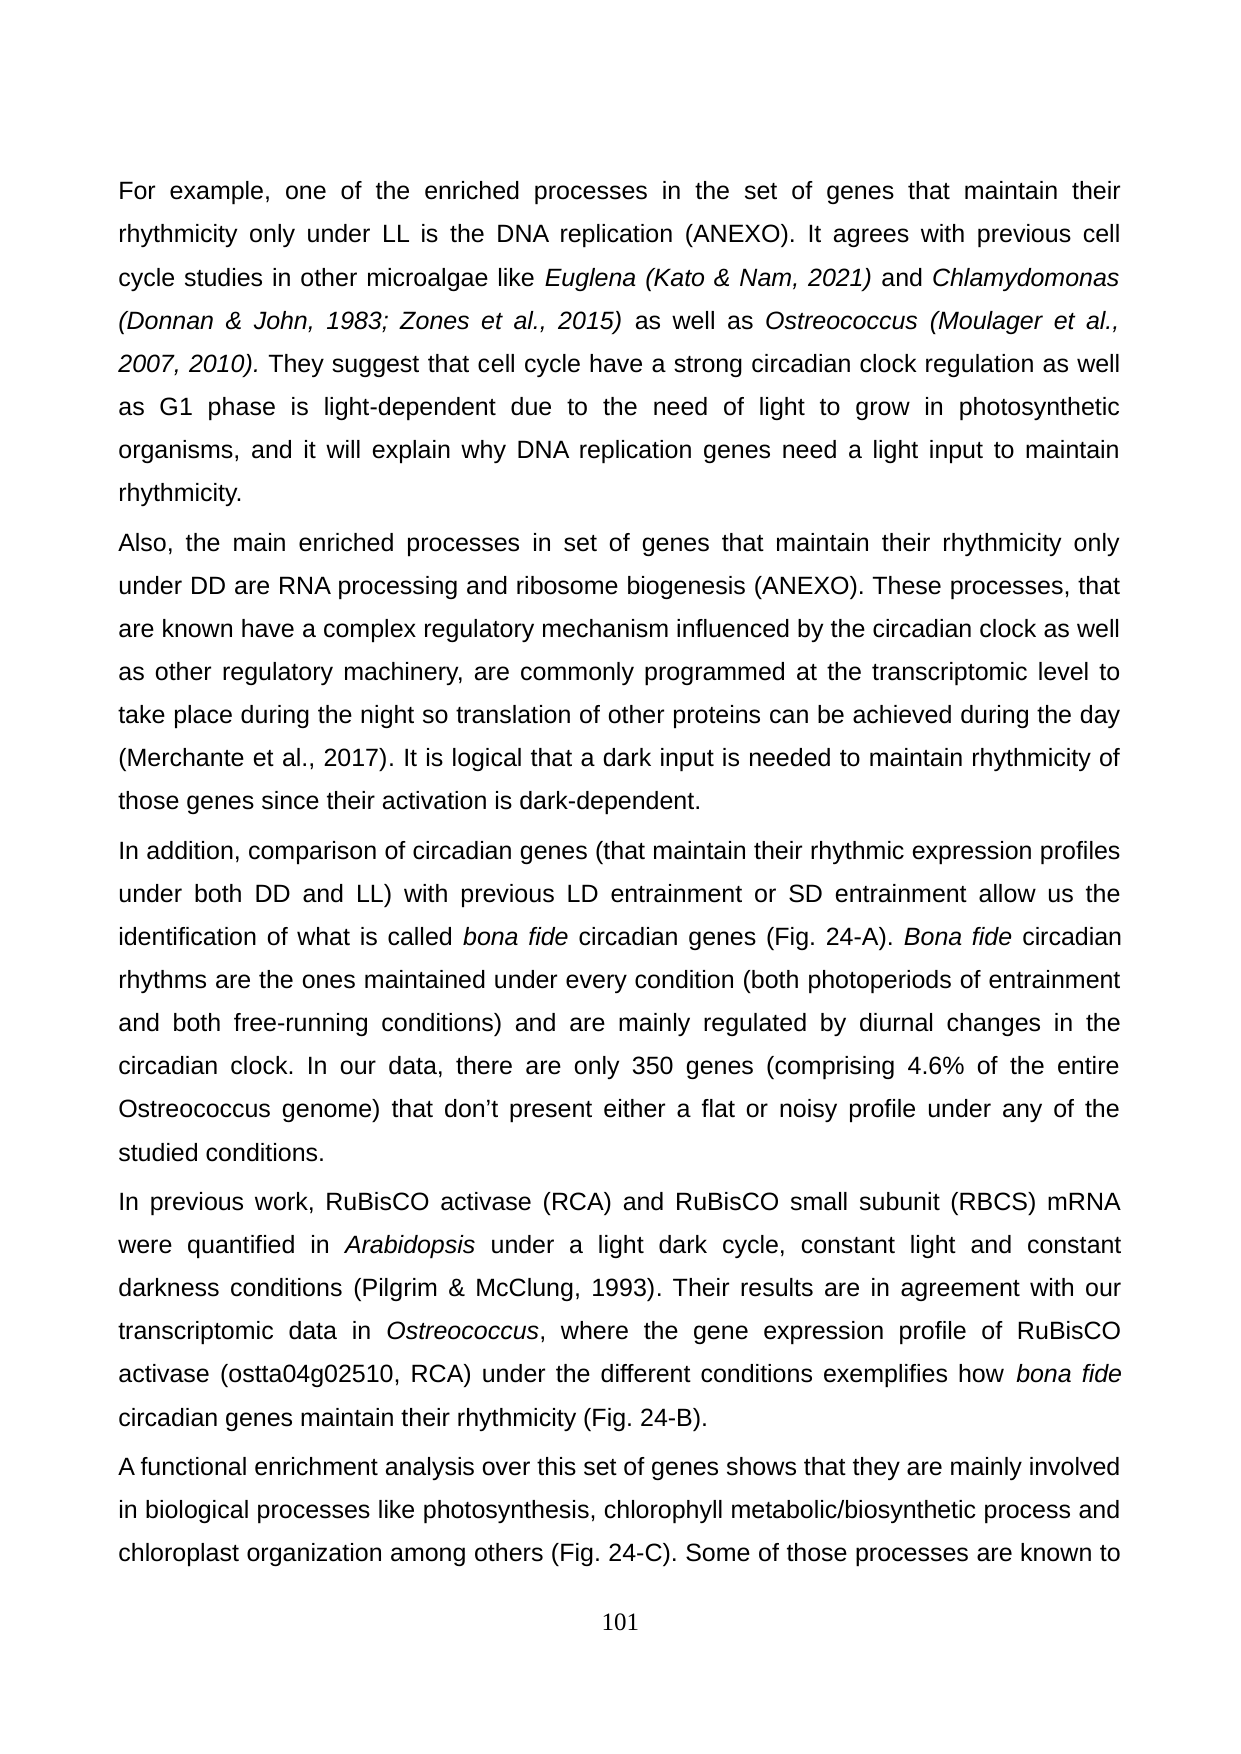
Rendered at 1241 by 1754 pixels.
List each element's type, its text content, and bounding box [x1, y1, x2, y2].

text In addition, comparison of circadian genes (that maintain their rhythmic expression profiles under both DD and LL) with previous LD entrainment or SD entrainment allow us the identification of what is called bona fide circadian genes (Fig. 24-A). Bona fide circadian rhythms are the ones maintained under every condition (both photoperiods of entrainment and both free-running conditions) and are mainly regulated by diurnal changes in the circadian clock. In our data, there are only 350 genes (comprising 4.6% of the entire Ostreococcus genome) that don’t present either a flat or noisy profile under any of the studied conditions. [118, 836, 1122, 1166]
text Also, the main enriched processes in set of genes that maintain their rhythmicity only under DD are RNA processing and ribosome biogenesis (ANEXO). These processes, that are known have a complex regulatory mechanism influenced by the circadian clock as well as other regulatory machinery, are commonly programmed at the transcriptomic level to take place during the night so translation of other proteins can be achieved during the day (Merchante et al., 2017)⁠. It is logical that a dark input is needed to maintain rhythmicity of those genes since their activation is dark-dependent. [118, 528, 1122, 815]
text In previous work, RuBisCO activase (RCA) and RuBisCO small subunit (RBCS) mRNA were quantified in Arabidopsis under a light dark cycle, constant light and constant darkness conditions (Pilgrim & McClung, 1993)⁠. Their results are in agreement with our transcriptomic data in Ostreococcus, where the gene expression profile of RuBisCO activase (ostta04g02510, RCA) under the different conditions exemplifies how bona fide circadian genes maintain their rhythmicity (Fig. 24-B). [118, 1187, 1122, 1431]
text For example, one of the enriched processes in the set of genes that maintain their rhythmicity only under LL is the DNA replication (ANEXO). It agrees with previous cell cycle studies in other microalgae like Euglena (Kato & Nam, 2021)⁠ and Chlamydomonas (Donnan & John, 1983; Zones et al., 2015)⁠ as well as Ostreococcus (Moulager et al., 2007, 2010)⁠. They suggest that cell cycle have a strong circadian clock regulation as well as G1 phase is light-dependent due to the need of light to grow in photosynthetic organisms, and it will explain why DNA replication genes need a light input to maintain rhythmicity. [118, 176, 1122, 507]
text A functional enrichment analysis over this set of genes shows that they are mainly involved in biological processes like photosynthesis, chlorophyll metabolic/biosynthetic process and chloroplast organization among others (Fig. 24-C). Some of those processes are known to [118, 1452, 1122, 1567]
